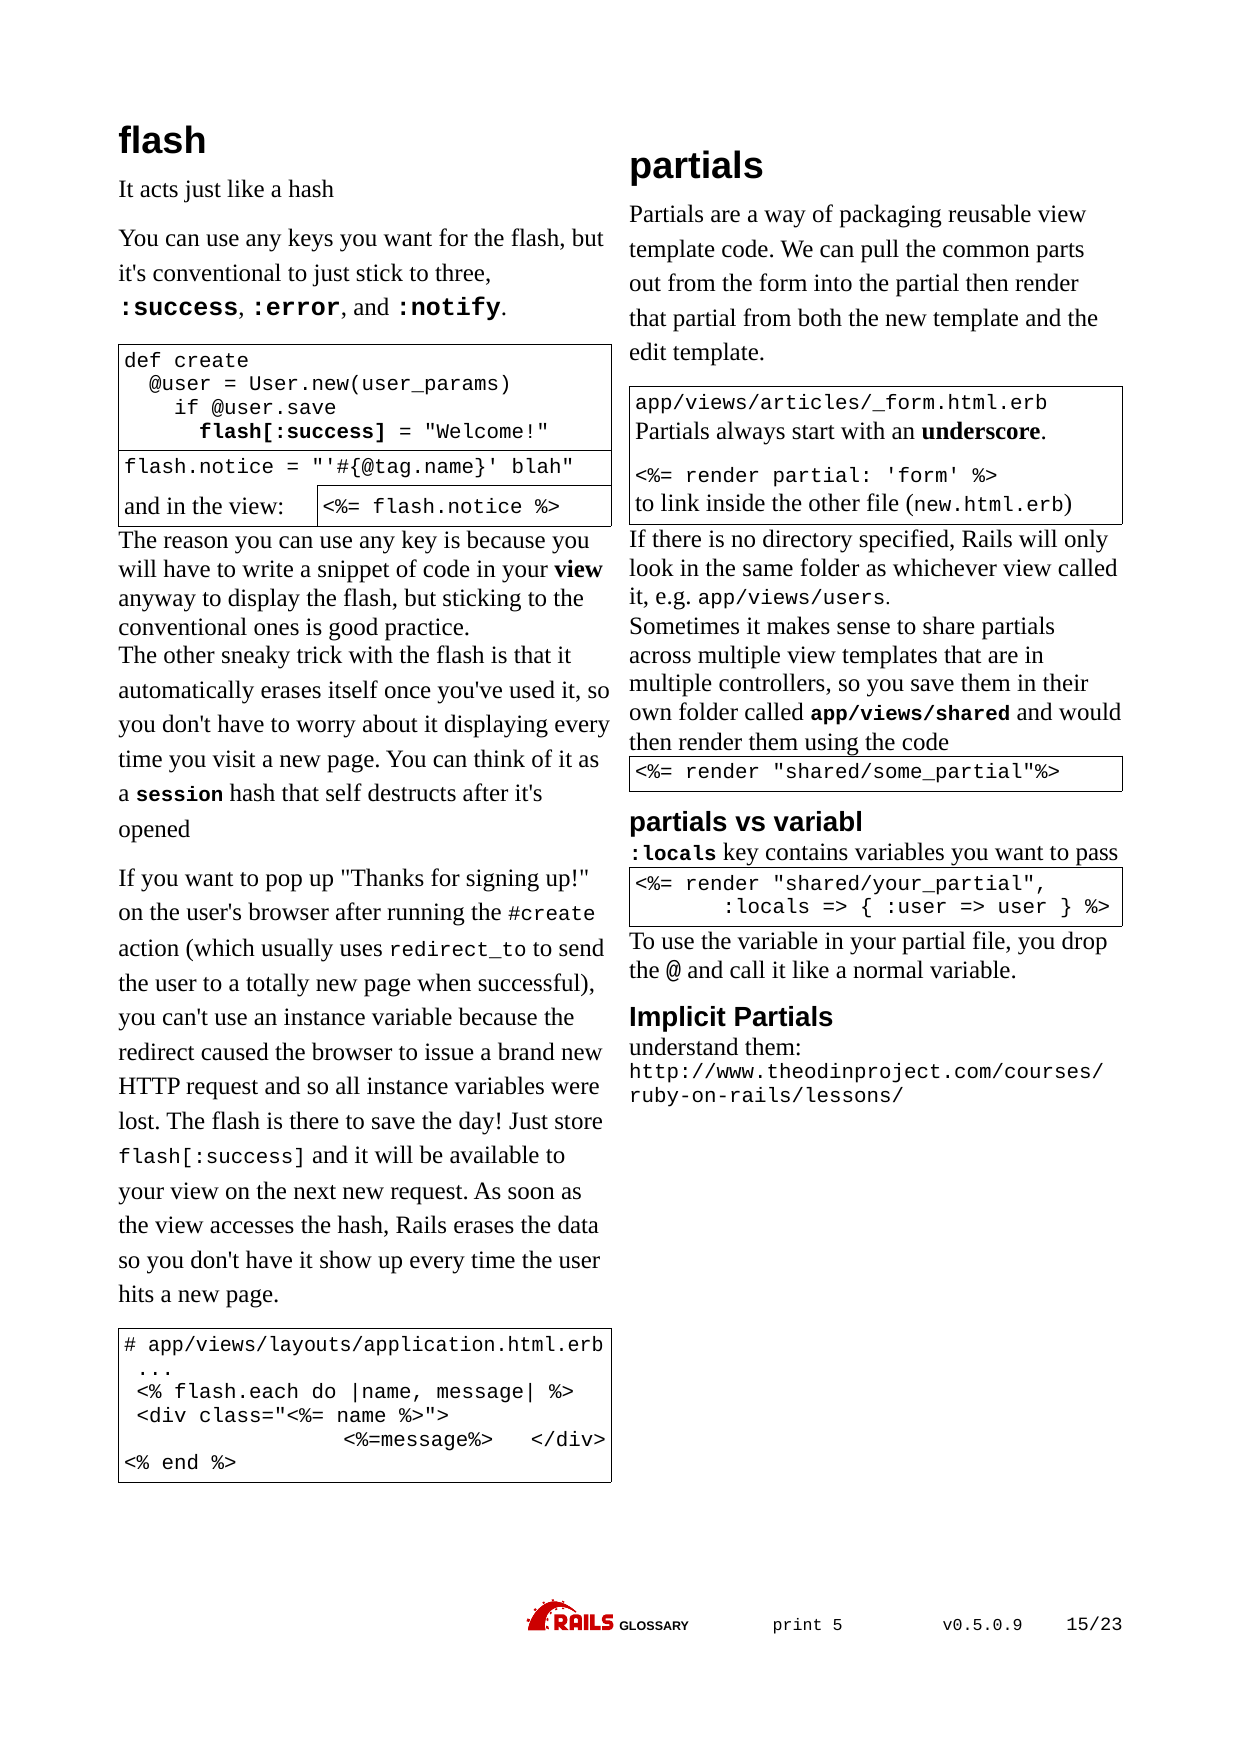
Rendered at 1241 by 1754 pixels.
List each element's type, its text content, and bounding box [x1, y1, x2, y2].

subtitle Implicit Partials [629, 1000, 1122, 1032]
table_cell flash.notice = "'#{@tag.name}' blah" [119, 451, 611, 485]
text Sometimes it makes sense to share partials across multiple view templates that are in multiple controllers, so you save them in their own folder called app/views/shared and would then render them using the code [629, 611, 1122, 756]
table_header def create @user = User.new(user_params) if @user.save flash[:success] = "Welcome!" [119, 345, 611, 450]
table_header # app/views/layouts/application.html.erb ... <% flash.each do |name, message| %> <div class="<%= name %>"> <%=message%> </div> <% end %> [119, 1329, 611, 1482]
text Partials are a way of packaging reusable view template code. We can pull the common parts out from the form into the partial then render that partial from both the new template and the edit template. [629, 199, 1122, 366]
text The reason you can use any key is because you will have to write a snippet of code in your view anyway to display the flash, but sticking to the conventional ones is good practice. [118, 527, 611, 641]
text You can use any keys you want for the flash, but it's conventional to just stick to three, :success, :error, and :notify. [118, 223, 611, 323]
text The other sneaky trick with the flash is that it automatically erases itself once you've used it, so you don't have to worry about it displaying every time you visit a new page. You can think of it as a session hash that self destructs after it's opened [118, 641, 611, 843]
table_header <%= render "shared/some_partial"%> [630, 757, 1122, 791]
text It acts just like a hash [118, 174, 611, 203]
table_header <%= render "shared/your_partial", :locals => { :user => user } %> [630, 868, 1122, 926]
table_cell and in the view: [119, 485, 317, 526]
text understand them: [629, 1032, 1122, 1061]
subtitle flash [118, 118, 611, 162]
subtitle partials [629, 143, 1122, 187]
table_cell <%= flash.notice %> [318, 486, 611, 526]
text http://www.theodinproject.com/courses/ruby-on-rails/lessons/ [629, 1061, 1122, 1108]
text To use the variable in your partial file, you drop the @ and call it like a normal variable. [629, 927, 1122, 986]
text If you want to pop up "Thanks for signing up!" on the user's browser after running the #create action (which usually uses redirect_to to send the user to a totally new page when successful), you can't use an instance variable because the redirect caused the browser to issue a brand new HTTP request and so all instance variables were lost. The flash is there to save the day! Just store flash[:success] and it will be available to your view on the next new request. As soon as the view accesses the hash, Rails erases the data so you don't have it show up every time the user hits a new page. [118, 863, 611, 1308]
table_header app/views/articles/_form.html.erb Partials always start with an underscore. <%= render partial: 'form' %> to link inside the other file (new.html.erb) [630, 387, 1122, 524]
subtitle partials vs variabl [629, 806, 1122, 837]
text If there is no directory specified, Rails will only look in the same folder as whichever view called it, e.g. app/views/users. [629, 525, 1122, 611]
text :locals key contains variables you want to pass [629, 837, 1122, 867]
